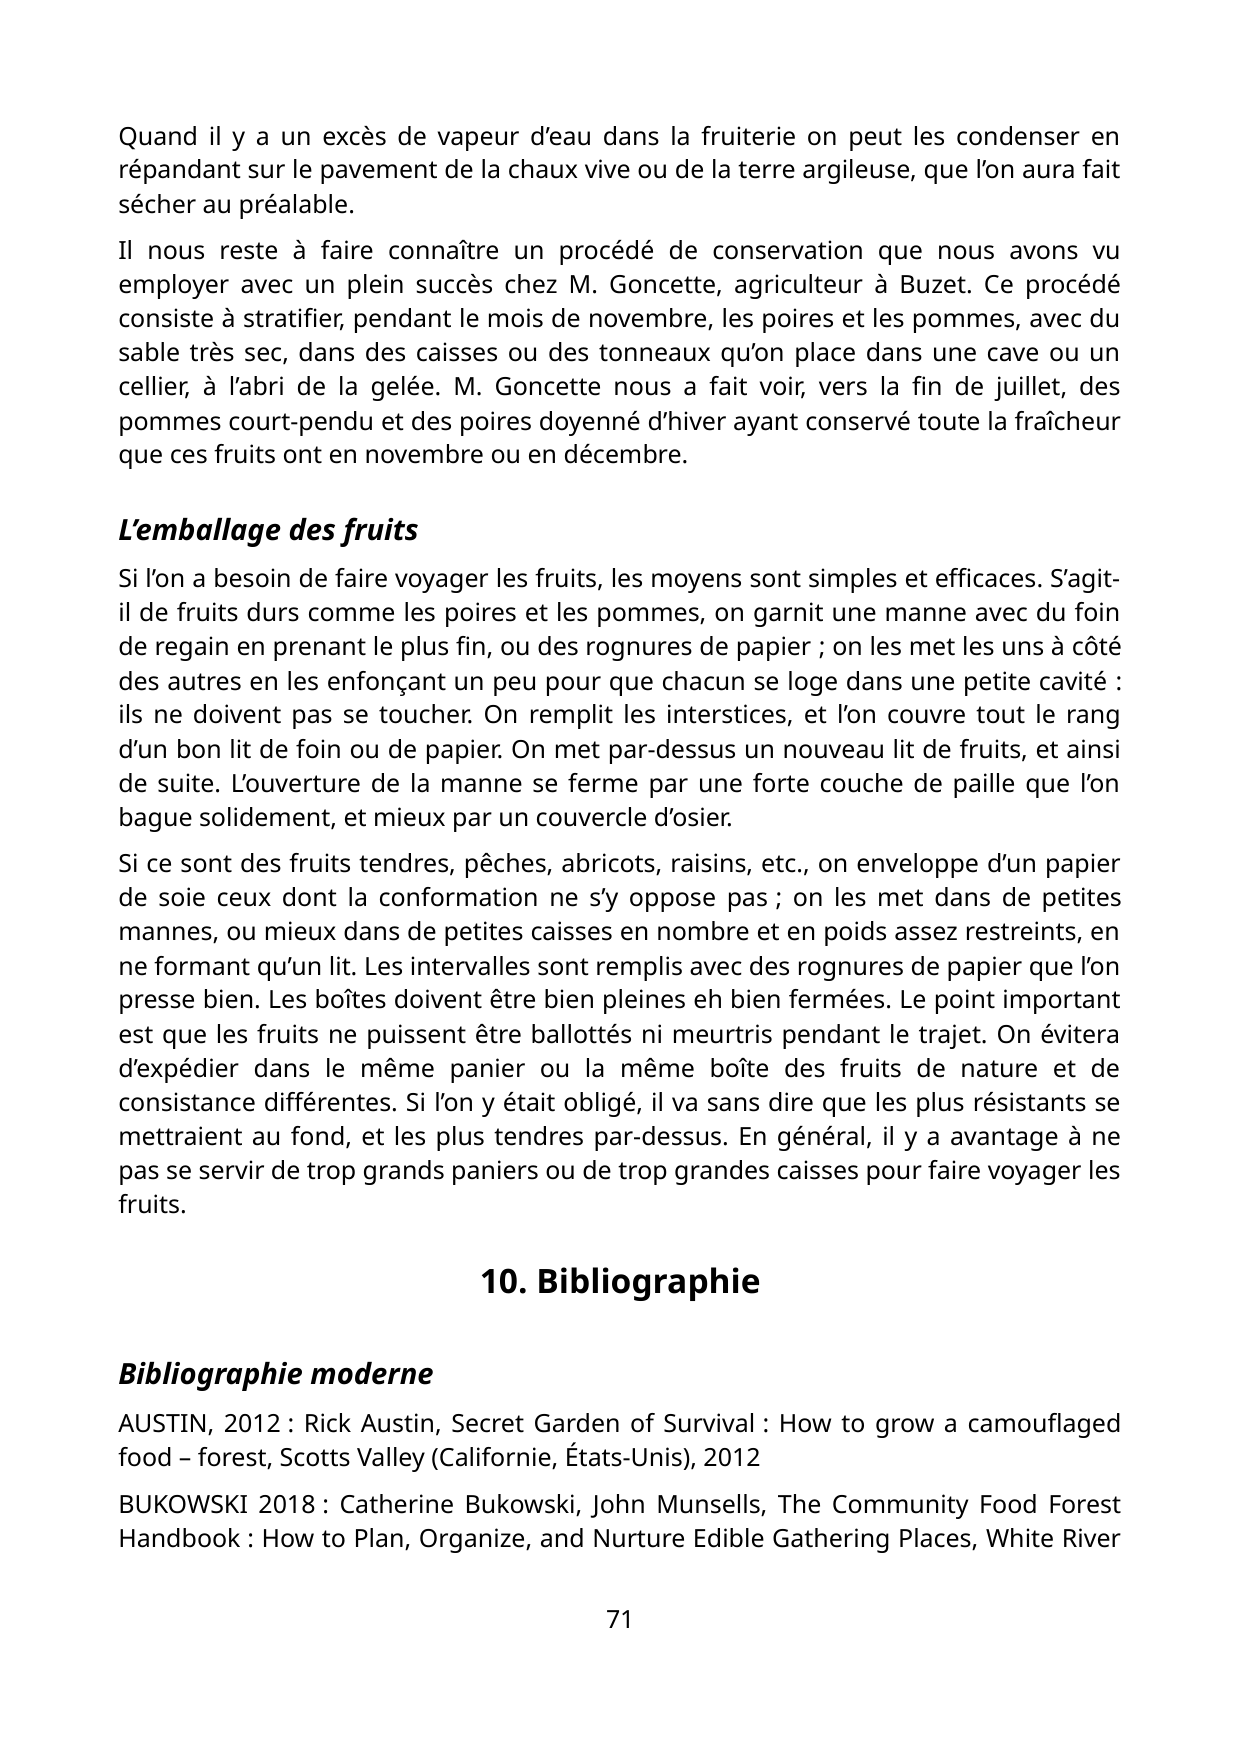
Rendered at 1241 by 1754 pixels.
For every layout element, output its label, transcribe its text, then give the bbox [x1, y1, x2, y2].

text Si ce sont des fruits tendres, pêches, abricots, raisins, etc., on enveloppe d’un papier de soie ceux dont la conformation ne s’y oppose pas ; on les met dans de petites mannes, ou mieux dans de petites caisses en nombre et en poids assez restreints, en ne formant qu’un lit. Les intervalles sont remplis avec des rognures de papier que l’on presse bien. Les boîtes doivent être bien pleines eh bien fermées. Le point important est que les fruits ne puissent être ballottés ni meurtris pendant le trajet. On évitera d’expédier dans le même panier ou la même boîte des fruits de nature et de consistance différentes. Si l’on y était obligé, il va sans dire que les plus résistants se mettraient au fond, et les plus tendres par-dessus. En général, il y a avantage à ne pas se servir de trop grands paniers ou de trop grandes caisses pour faire voyager les fruits. [118, 846, 1122, 1221]
subtitle 10. Bibliographie [118, 1258, 1122, 1304]
text AUSTIN, 2012 : Rick Austin, Secret Garden of Survival : How to grow a camouflaged food – forest, Scotts Valley (Californie, États-Unis), 2012 [118, 1406, 1122, 1474]
text Quand il y a un excès de vapeur d’eau dans la fruiterie on peut les condenser en répandant sur le pavement de la chaux vive ou de la terre argileuse, que l’on aura fait sécher au préalable. [118, 118, 1122, 220]
subtitle L’emballage des fruits [118, 509, 1122, 548]
text BUKOWSKI 2018 : Catherine Bukowski, John Munsells, The Community Food Forest Handbook : How to Plan, Organize, and Nurture Edible Gathering Places, White River [118, 1486, 1122, 1554]
text Si l’on a besoin de faire voyager les fruits, les moyens sont simples et efficaces. S’agit-il de fruits durs comme les poires et les pommes, on garnit une manne avec du foin de regain en prenant le plus fin, ou des rognures de papier ; on les met les uns à côté des autres en les enfonçant un peu pour que chacun se loge dans une petite cavité : ils ne doivent pas se toucher. On remplit les interstices, et l’on couvre tout le rang d’un bon lit de foin ou de papier. On met par-dessus un nouveau lit de fruits, et ainsi de suite. L’ouverture de la manne se ferme par une forte couche de paille que l’on bague solidement, et mieux par un couvercle d’osier. [118, 561, 1122, 833]
subtitle Bibliographie moderne [118, 1353, 1122, 1393]
text Il nous reste à faire connaître un procédé de conservation que nous avons vu employer avec un plein succès chez M. Goncette, agriculteur à Buzet. Ce procédé consiste à stratifier, pendant le mois de novembre, les poires et les pommes, avec du sable très sec, dans des caisses ou des tonneaux qu’on place dans une cave ou un cellier, à l’abri de la gelée. M. Goncette nous a fait voir, vers la fin de juillet, des pommes court-pendu et des poires doyenné d’hiver ayant conservé toute la fraîcheur que ces fruits ont en novembre ou en décembre. [118, 233, 1122, 471]
